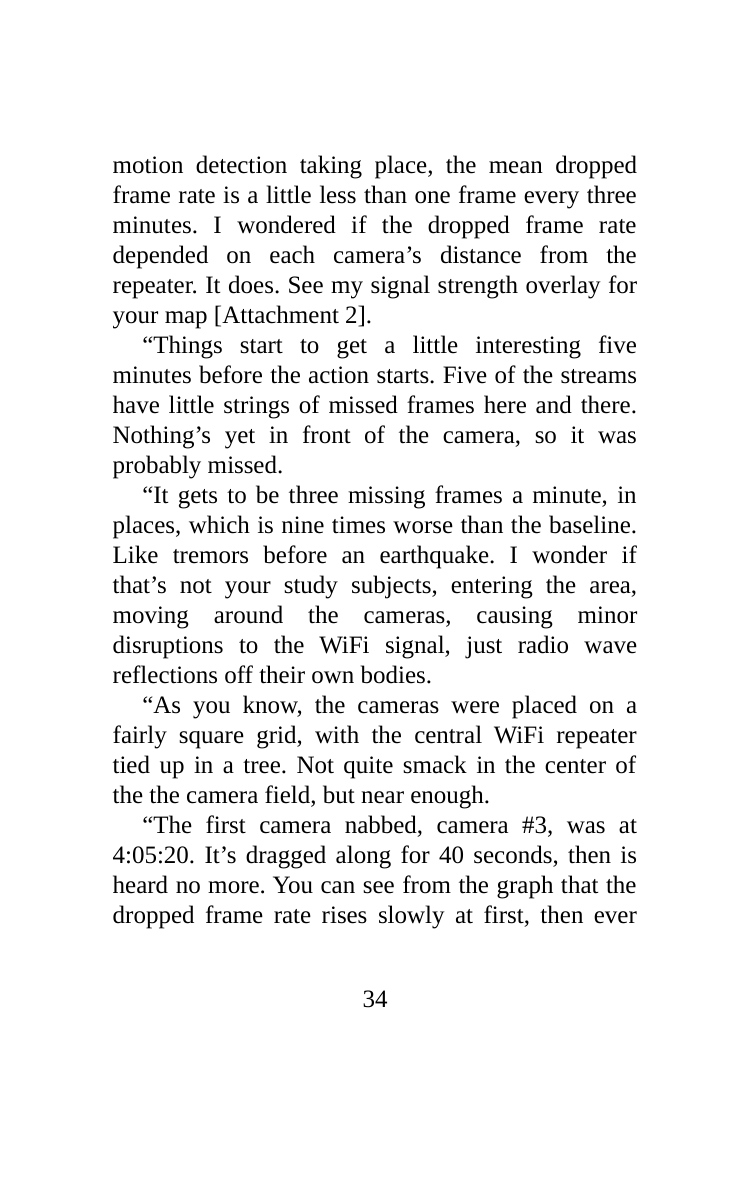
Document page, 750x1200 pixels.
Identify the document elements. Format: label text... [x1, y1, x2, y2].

text “As you know, the cameras were placed on a fairly square grid, with the central WiFi repeater tied up in a tree. Not quite smack in the center of the the camera field, but near enough. [112, 690, 637, 810]
text “It gets to be three missing frames a minute, in places, which is nine times worse than the baseline. Like tremors before an earthquake. I wonder if that’s not your study subjects, entering the area, moving around the cameras, causing minor disruptions to the WiFi signal, just radio wave reflections off their own bodies. [112, 480, 637, 690]
text motion detection taking place, the mean dropped frame rate is a little less than one frame every three minutes. I wondered if the dropped frame rate depended on each camera’s distance from the repeater. It does. See my signal strength overlay for your map [Attachment 2]. [112, 150, 637, 330]
text “Things start to get a little interesting five minutes before the action starts. Five of the streams have little strings of missed frames here and there. Nothing’s yet in front of the camera, so it was probably missed. [112, 330, 637, 480]
text “The first camera nabbed, camera #3, was at 4:05:20. It’s dragged along for 40 seconds, then is heard no more. You can see from the graph that the dropped frame rate rises slowly at first, then ever [112, 810, 637, 930]
